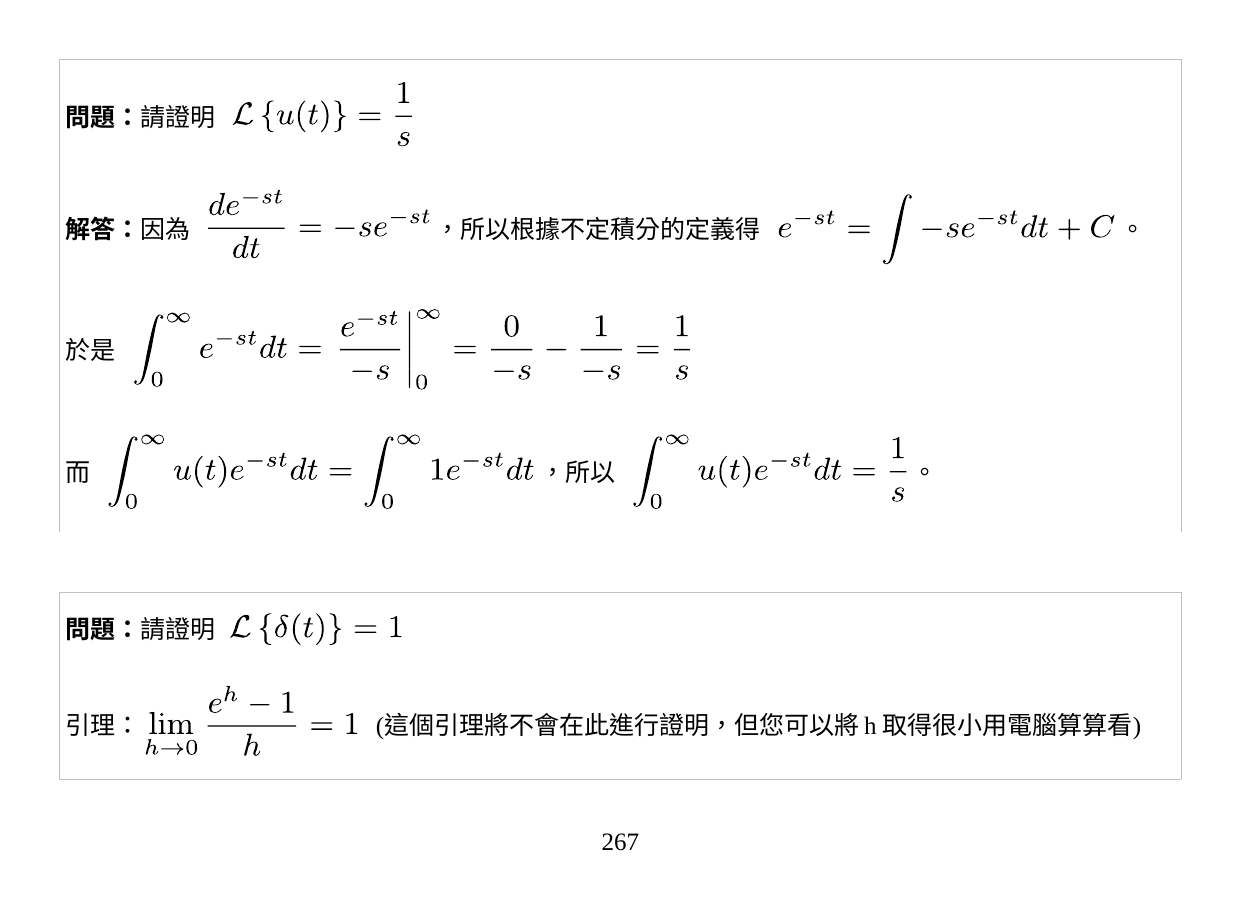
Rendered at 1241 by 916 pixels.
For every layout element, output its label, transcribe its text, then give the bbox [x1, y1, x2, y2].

table_header 問題：請證明 解答：因為 ，所以根據不定積分的定義得 。 於是 而 ，所以 。 [60, 60, 1181, 532]
table_header 問題：請證明 引理： (這個引理將不會在此進行證明，但您可以將h 取得很小用電腦算算看) [60, 593, 1181, 779]
